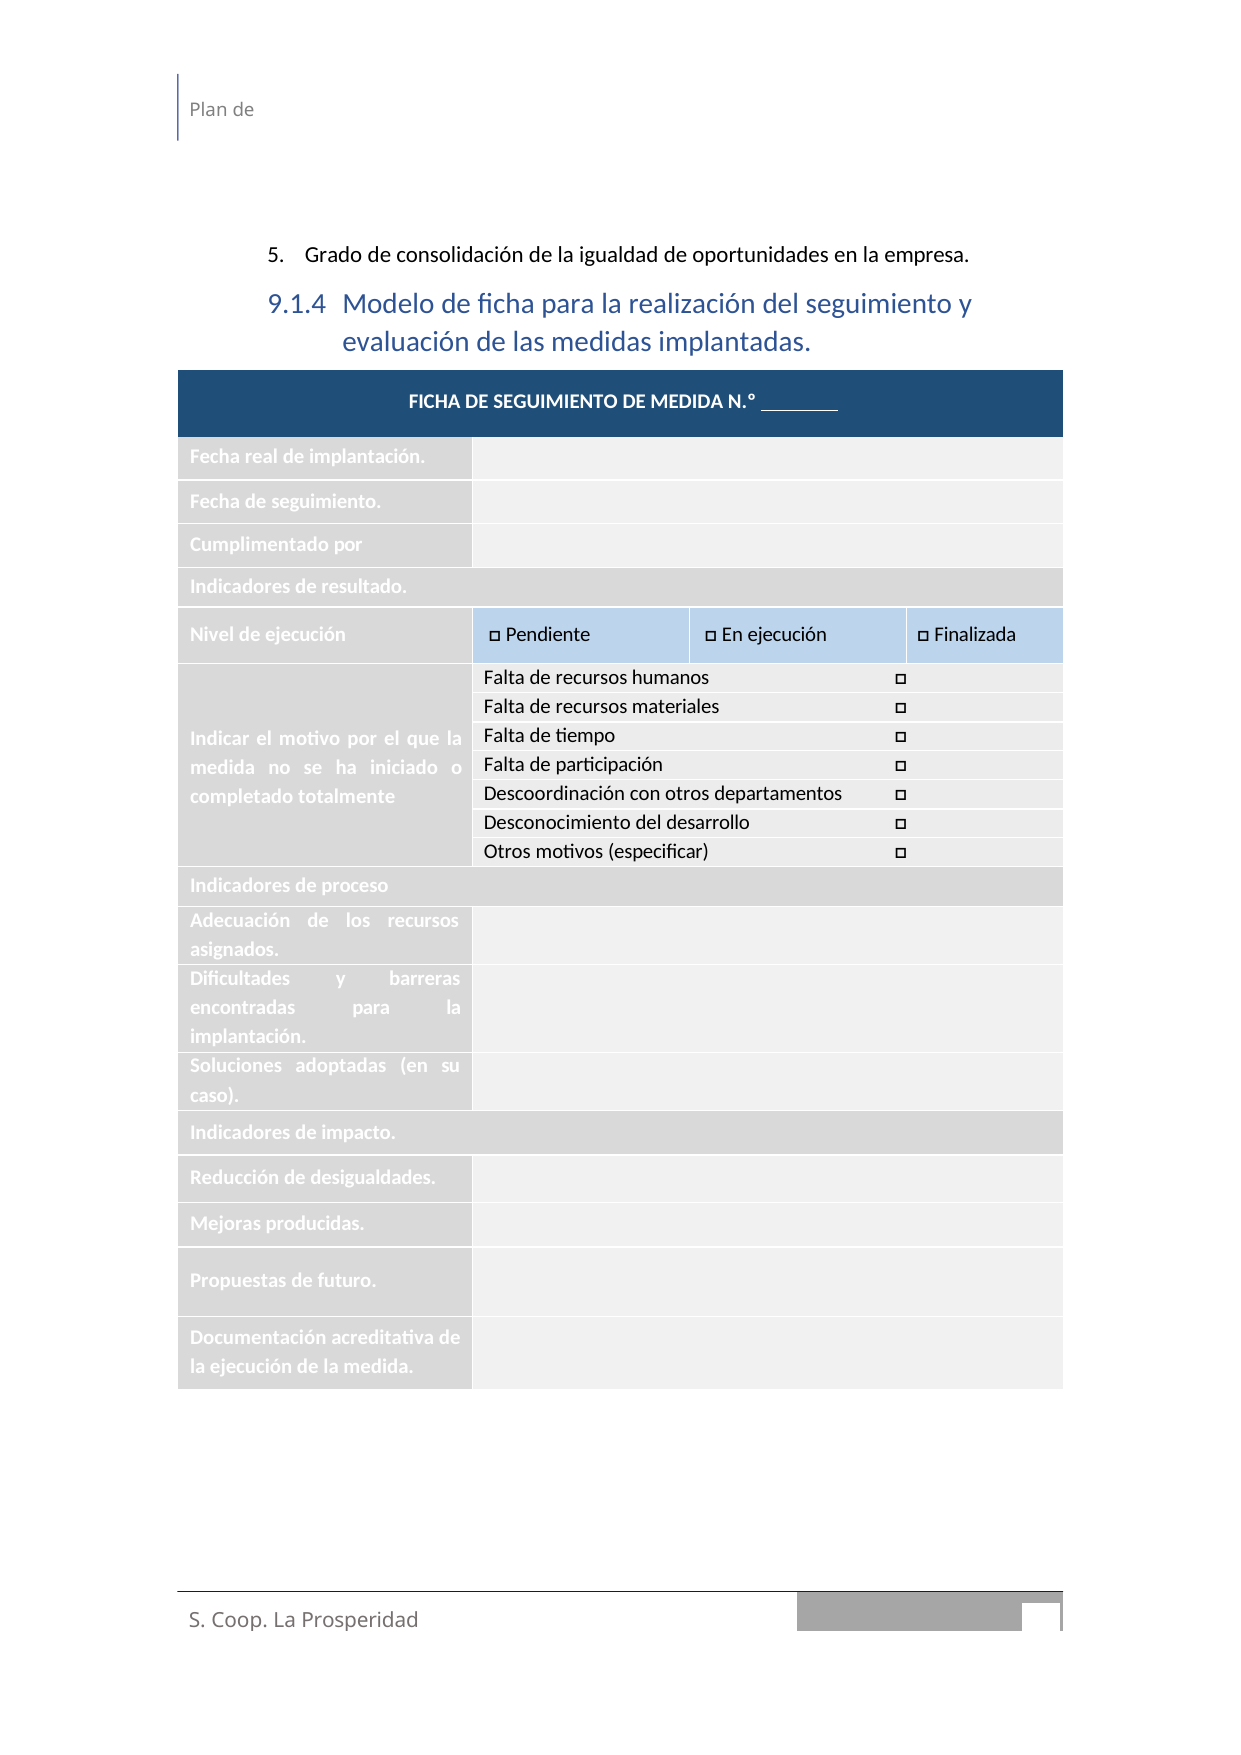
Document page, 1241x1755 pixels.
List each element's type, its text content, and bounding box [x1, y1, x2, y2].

table_cell [906, 780, 1063, 808]
table_cell □ [870, 780, 906, 808]
table_cell Documentación acreditativa de la ejecución de la medida. [178, 1317, 472, 1389]
table_cell Indicar el motivo por el que la medida no se ha iniciado o completado totalmente [178, 664, 472, 866]
table_cell Fecha de seguimiento. [178, 481, 472, 523]
table_cell [473, 1248, 1063, 1316]
table_cell Indicadores de proceso [178, 867, 1063, 906]
table_cell [473, 1053, 1063, 1110]
table_cell [473, 965, 1063, 1052]
table_cell [906, 810, 1063, 837]
table_cell [906, 838, 1063, 866]
table_cell [689, 723, 870, 750]
table_cell Desconocimiento del desarrollo [473, 810, 870, 837]
table_cell [906, 693, 1063, 721]
table_cell [473, 437, 1063, 479]
table_cell □ [870, 664, 906, 692]
table_cell [473, 1203, 1063, 1246]
table_cell Indicadores de impacto. [178, 1111, 1063, 1154]
table_cell Falta de recursos materiales [473, 693, 870, 721]
table_cell [473, 1156, 1063, 1202]
list Grado de consolidación de la igualdad de oportunidades en la empresa. [267, 240, 1167, 268]
table_cell □ [870, 751, 906, 779]
table_cell □ [870, 723, 906, 750]
table_cell □ [870, 810, 906, 837]
table_cell [689, 751, 870, 779]
table_cell □ [870, 838, 906, 866]
table_cell Propuestas de futuro. [178, 1248, 472, 1316]
table_cell □ En ejecución [690, 608, 906, 663]
table_cell Cumplimentado por [178, 524, 472, 567]
table_cell Mejoras producidas. [178, 1203, 472, 1246]
table_cell [473, 524, 1063, 567]
table_cell [473, 1317, 1063, 1389]
table_cell Descoordinación con otros departamentos [473, 780, 870, 808]
table_cell Falta de recursos humanos [473, 664, 870, 692]
table_cell Nivel de ejecución [178, 608, 472, 663]
table_cell Indicadores de resultado. [178, 568, 1063, 606]
table_cell □ Finalizada [907, 608, 1063, 663]
table_cell □ [870, 693, 906, 721]
table_cell Fecha real de implantación. [178, 437, 472, 479]
table_cell Falta de participación [473, 751, 689, 779]
table_cell Reducción de desigualdades. [178, 1156, 472, 1202]
table_cell Otros motivos (especificar) [473, 838, 870, 866]
table_cell [473, 907, 1063, 964]
table_cell □ Pendiente [473, 608, 689, 663]
table_cell Soluciones adoptadas (en su caso). [178, 1053, 472, 1110]
table_cell [473, 481, 1063, 523]
table_cell Adecuación de los recursos asignados. [178, 907, 472, 964]
subtitle Modelo de ficha para la realización del seguimiento y evaluación de las medidas implantadas. [267, 285, 1050, 358]
table_cell [906, 664, 1063, 692]
table_cell Falta de tiempo [473, 723, 689, 750]
table_cell Dificultades y barreras encontradas para la implantación. [178, 965, 472, 1052]
table_cell [906, 751, 1063, 779]
table_cell [906, 723, 1063, 750]
table_header FICHA DE SEGUIMIENTO DE MEDIDA N.º [178, 370, 1063, 437]
